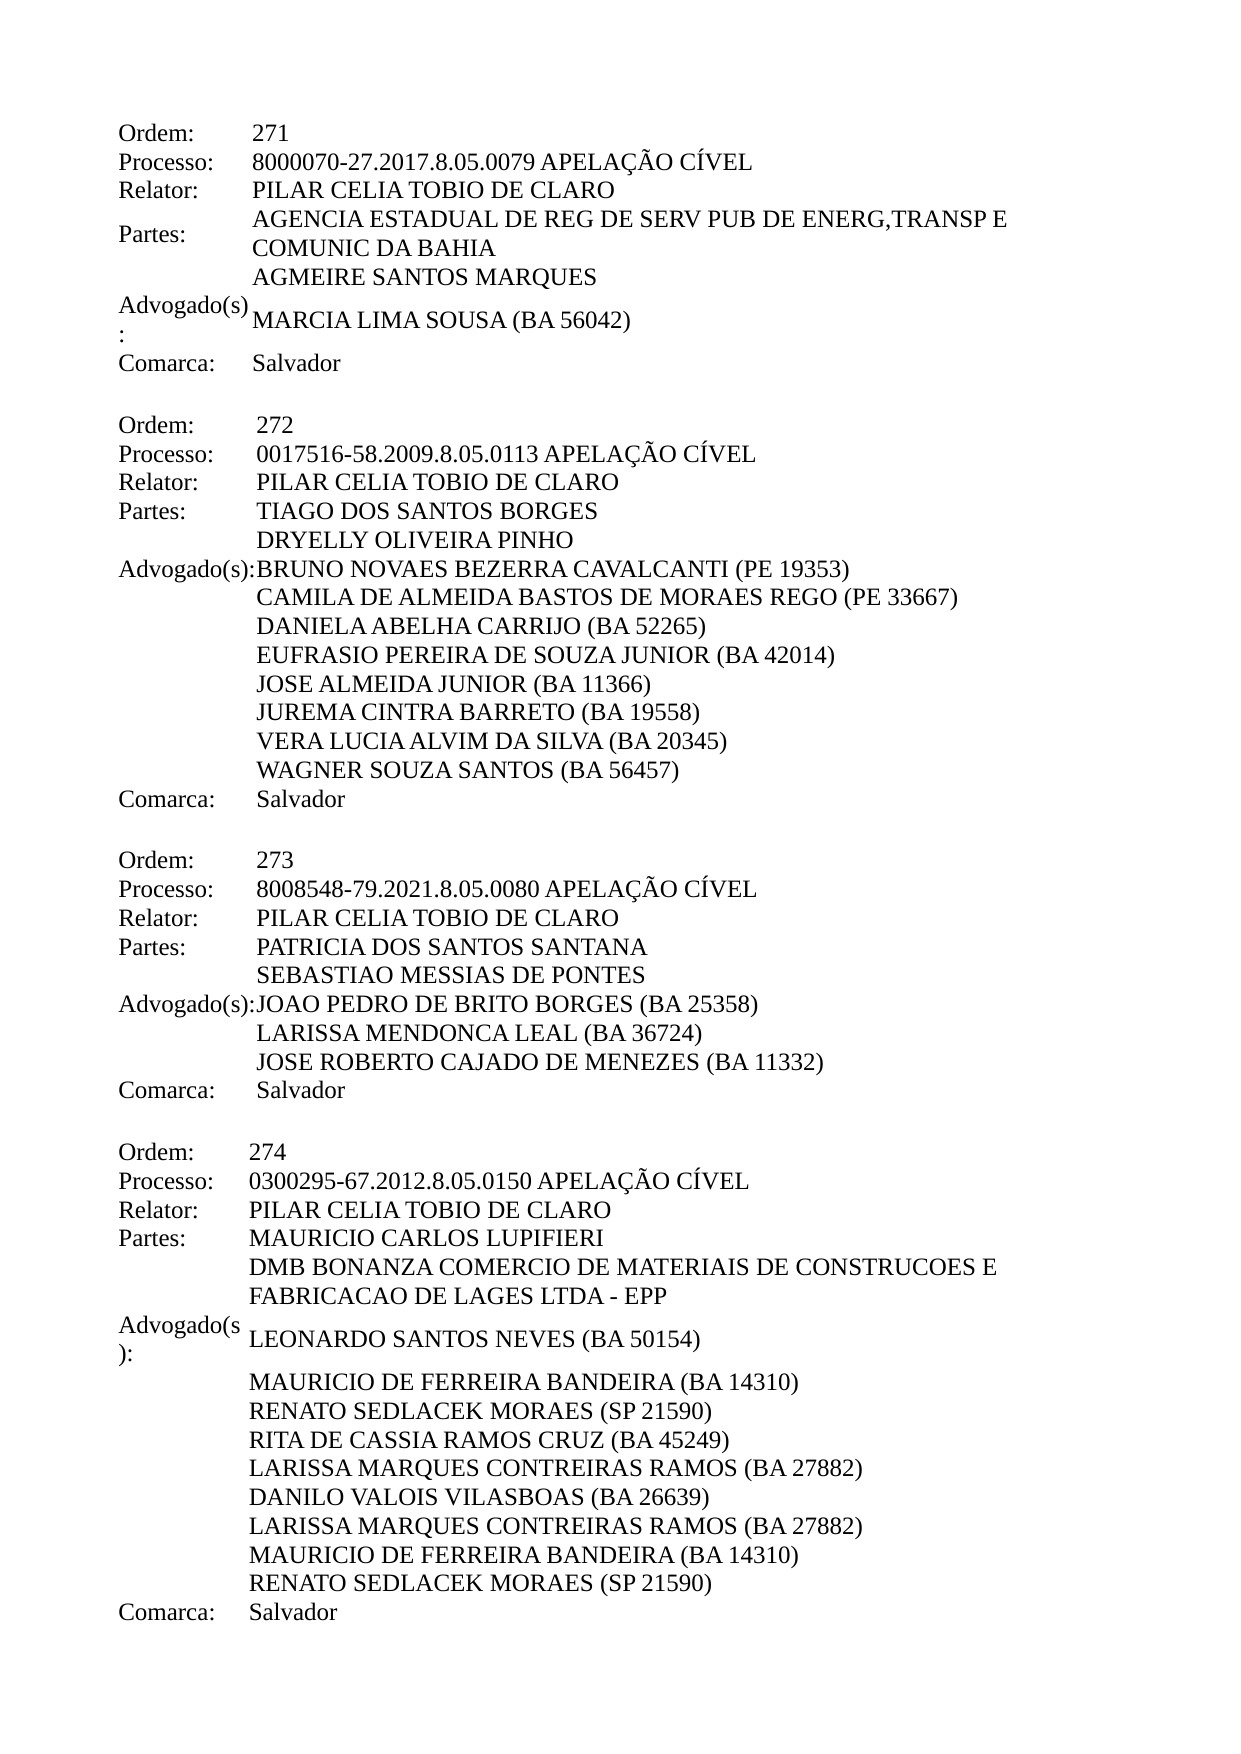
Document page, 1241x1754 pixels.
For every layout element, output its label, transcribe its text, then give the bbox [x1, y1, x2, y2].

table_cell Advogado(s): [118, 989, 256, 1018]
table_cell Partes: [118, 1224, 248, 1252]
table_cell JOAO PEDRO DE BRITO BORGES (BA 25358) [256, 989, 829, 1018]
table_cell [118, 1569, 248, 1597]
table_cell [118, 1454, 248, 1482]
table_cell 8000070-27.2017.8.05.0079 APELAÇÃO CÍVEL [252, 147, 1122, 176]
table_header 271 [252, 118, 1122, 147]
table_cell VERA LUCIA ALVIM DA SILVA (BA 20345) [256, 726, 967, 755]
table_cell Relator: [118, 176, 252, 204]
table_cell MARCIA LIMA SOUSA (BA 56042) [252, 291, 1122, 348]
table_cell [118, 669, 256, 697]
table_cell JOSE ALMEIDA JUNIOR (BA 11366) [256, 669, 967, 697]
table_cell Comarca: [118, 784, 256, 812]
table_cell DMB BONANZA COMERCIO DE MATERIAIS DE CONSTRUCOES E FABRICACAO DE LAGES LTDA - EPP [249, 1252, 1122, 1310]
table_cell Processo: [118, 874, 256, 903]
table_cell [118, 1540, 248, 1568]
table_cell MAURICIO DE FERREIRA BANDEIRA (BA 14310) [249, 1540, 1122, 1568]
table_cell Advogado(s): [118, 1310, 248, 1367]
table_cell TIAGO DOS SANTOS BORGES [256, 496, 967, 525]
table_cell Advogado(s): [118, 291, 252, 348]
table_cell 0017516-58.2009.8.05.0113 APELAÇÃO CÍVEL [256, 439, 967, 467]
table_cell DRYELLY OLIVEIRA PINHO [256, 525, 967, 554]
table_cell Salvador [256, 1075, 829, 1104]
table_cell [118, 1367, 248, 1396]
table_cell PILAR CELIA TOBIO DE CLARO [256, 468, 967, 496]
table_cell Advogado(s): [118, 554, 256, 582]
table_cell PILAR CELIA TOBIO DE CLARO [249, 1195, 1122, 1223]
table_cell Relator: [118, 468, 256, 496]
table_cell PILAR CELIA TOBIO DE CLARO [256, 903, 829, 932]
table_cell LARISSA MENDONCA LEAL (BA 36724) [256, 1018, 829, 1047]
table_cell [118, 640, 256, 669]
table_cell Partes: [118, 496, 256, 525]
table_cell Relator: [118, 1195, 248, 1223]
table_cell 8008548-79.2021.8.05.0080 APELAÇÃO CÍVEL [256, 874, 829, 903]
table_cell CAMILA DE ALMEIDA BASTOS DE MORAES REGO (PE 33667) [256, 583, 967, 611]
table_cell SEBASTIAO MESSIAS DE PONTES [256, 960, 829, 989]
table_header Ordem: [118, 410, 256, 439]
table_cell WAGNER SOUZA SANTOS (BA 56457) [256, 755, 967, 784]
table_cell [118, 611, 256, 640]
table_cell [118, 583, 256, 611]
table_cell MAURICIO CARLOS LUPIFIERI [249, 1224, 1122, 1252]
table_cell EUFRASIO PEREIRA DE SOUZA JUNIOR (BA 42014) [256, 640, 967, 669]
table_cell [118, 755, 256, 784]
table_cell RITA DE CASSIA RAMOS CRUZ (BA 45249) [249, 1425, 1122, 1453]
table_cell 0300295-67.2012.8.05.0150 APELAÇÃO CÍVEL [249, 1166, 1122, 1195]
table_cell JUREMA CINTRA BARRETO (BA 19558) [256, 698, 967, 726]
table_cell [118, 1482, 248, 1511]
table_cell Partes: [118, 204, 252, 262]
table_cell Comarca: [118, 1597, 248, 1626]
table_cell [118, 1396, 248, 1425]
table_cell LARISSA MARQUES CONTREIRAS RAMOS (BA 27882) [249, 1454, 1122, 1482]
table_cell MAURICIO DE FERREIRA BANDEIRA (BA 14310) [249, 1367, 1122, 1396]
table_cell [118, 1252, 248, 1310]
table_header Ordem: [118, 845, 256, 874]
table_header 272 [256, 410, 967, 439]
table_cell PATRICIA DOS SANTOS SANTANA [256, 932, 829, 960]
table_cell [118, 726, 256, 755]
table_cell [118, 1425, 248, 1453]
table_cell [118, 1047, 256, 1075]
table_cell [118, 1511, 248, 1540]
table_cell JOSE ROBERTO CAJADO DE MENEZES (BA 11332) [256, 1047, 829, 1075]
table_cell LEONARDO SANTOS NEVES (BA 50154) [249, 1310, 1122, 1367]
table_cell [118, 698, 256, 726]
table_cell [118, 1018, 256, 1047]
table_header Ordem: [118, 1137, 248, 1166]
table_cell AGMEIRE SANTOS MARQUES [252, 262, 1122, 291]
table_header 274 [249, 1137, 1122, 1166]
table_cell Comarca: [118, 348, 252, 377]
table_cell Processo: [118, 439, 256, 467]
table_cell Salvador [256, 784, 967, 812]
table_cell BRUNO NOVAES BEZERRA CAVALCANTI (PE 19353) [256, 554, 967, 582]
table_cell [118, 525, 256, 554]
table_header 273 [256, 845, 829, 874]
table_cell [118, 960, 256, 989]
table_cell DANILO VALOIS VILASBOAS (BA 26639) [249, 1482, 1122, 1511]
table_cell Partes: [118, 932, 256, 960]
table_cell RENATO SEDLACEK MORAES (SP 21590) [249, 1396, 1122, 1425]
table_cell Salvador [249, 1597, 1122, 1626]
table_cell DANIELA ABELHA CARRIJO (BA 52265) [256, 611, 967, 640]
table_cell PILAR CELIA TOBIO DE CLARO [252, 176, 1122, 204]
table_header Ordem: [118, 118, 252, 147]
table_cell RENATO SEDLACEK MORAES (SP 21590) [249, 1569, 1122, 1597]
table_cell Comarca: [118, 1075, 256, 1104]
table_cell Processo: [118, 147, 252, 176]
table_cell AGENCIA ESTADUAL DE REG DE SERV PUB DE ENERG,TRANSP E COMUNIC DA BAHIA [252, 204, 1122, 262]
table_cell [118, 262, 252, 291]
table_cell Relator: [118, 903, 256, 932]
table_cell Salvador [252, 348, 1122, 377]
table_cell Processo: [118, 1166, 248, 1195]
table_cell LARISSA MARQUES CONTREIRAS RAMOS (BA 27882) [249, 1511, 1122, 1540]
